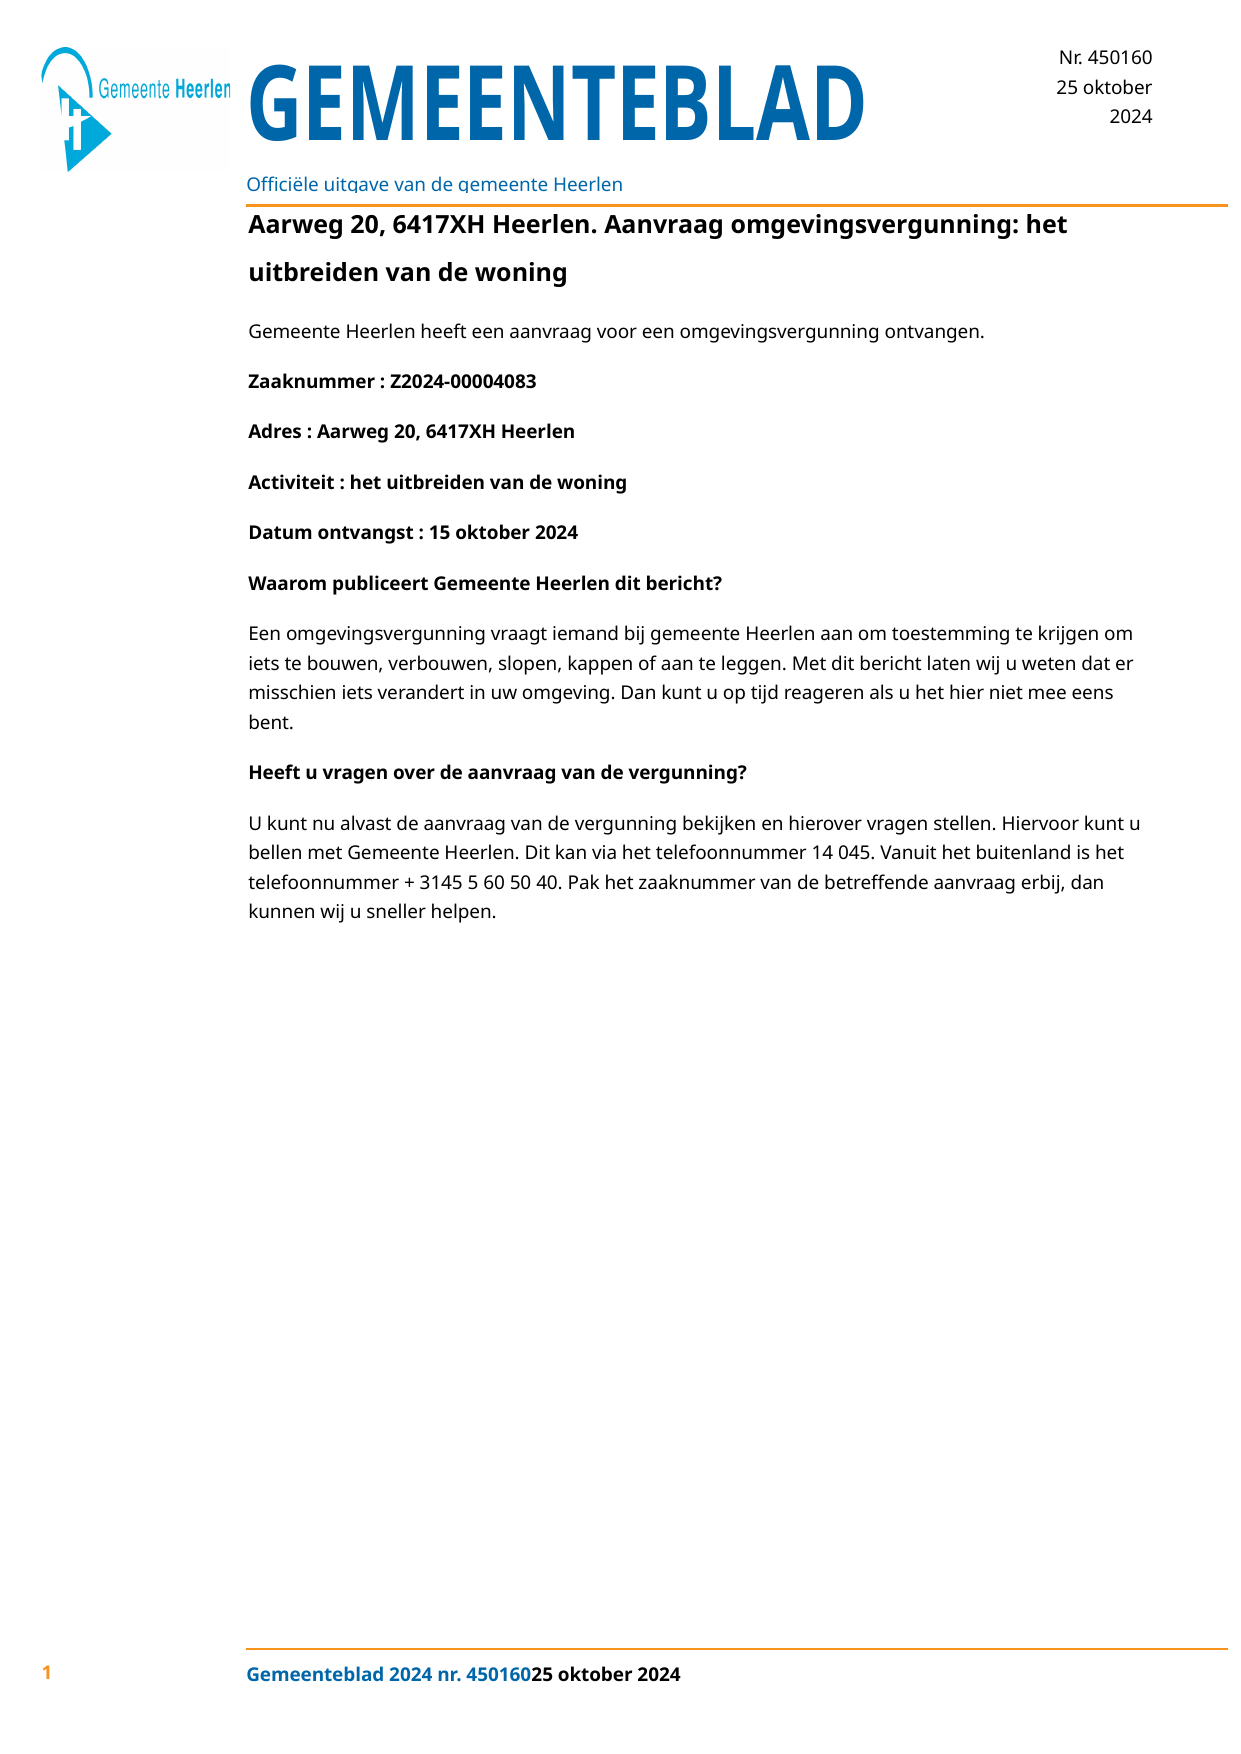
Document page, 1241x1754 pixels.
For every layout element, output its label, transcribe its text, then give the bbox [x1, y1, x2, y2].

text U kunt nu alvast de aanvraag van de vergunning bekijken en hierover vragen stellen. Hiervoor kunt u bellen met Gemeente Heerlen. Dit kan via het telefoonnummer 14 045. Vanuit het buitenland is het telefoonnummer + 3145 5 60 50 40. Pak het zaaknummer van de betreffende aanvraag erbij, dan kunnen wij u sneller helpen. [248, 810, 1152, 924]
text Activiteit : het uitbreiden van de woning [248, 469, 1152, 495]
text Zaaknummer : Z2024-00004083 [248, 368, 1152, 394]
text Datum ontvangst : 15 oktober 2024 [248, 519, 1152, 545]
text Aarweg 20, 6417XH Heerlen. Aanvraag omgevingsvergunning: het uitbreiden van de woning [248, 207, 1152, 288]
text Gemeente Heerlen heeft een aanvraag voor een omgevingsvergunning ontvangen. [248, 318, 1152, 344]
picture [41, 47, 231, 172]
picture [41, 47, 59, 70]
text Waarom publiceert Gemeente Heerlen dit bericht? [248, 570, 1152, 596]
text Heeft u vragen over de aanvraag van de vergunning? [248, 759, 1152, 785]
text Een omgevingsvergunning vraagt iemand bij gemeente Heerlen aan om toestemming te krijgen om iets te bouwen, verbouwen, slopen, kappen of aan te leggen. Met dit bericht laten wij u weten dat er misschien iets verandert in uw omgeving. Dan kunt u op tijd reageren als u het hier niet mee eens bent. [248, 620, 1152, 735]
text Adres : Aarweg 20, 6417XH Heerlen [248, 419, 1152, 444]
